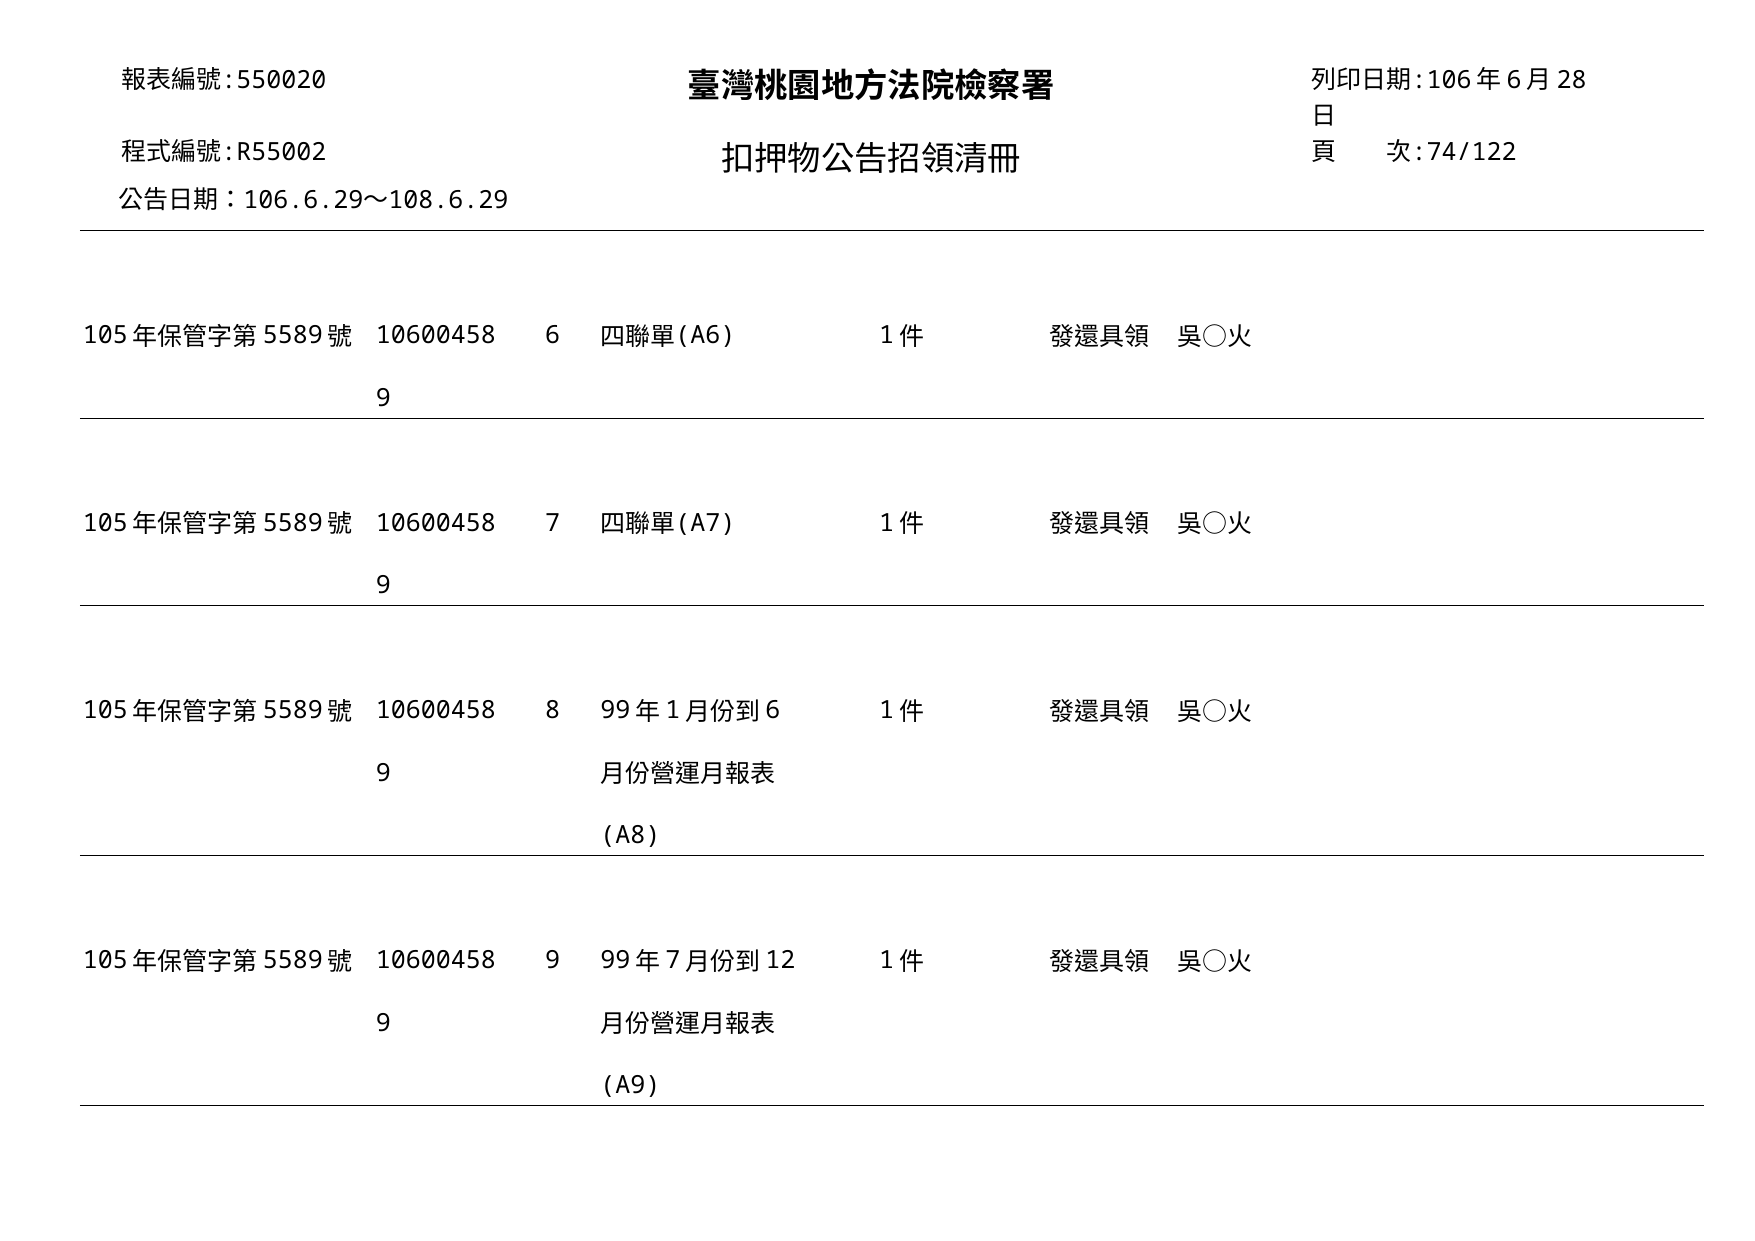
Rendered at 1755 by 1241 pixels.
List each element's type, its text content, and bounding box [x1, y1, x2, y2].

table_cell [927, 231, 1046, 417]
table_cell 105年保管字第5589號 [80, 231, 373, 417]
table_cell [1317, 856, 1575, 1105]
table_cell [927, 856, 1046, 1105]
table_cell 106004589 [373, 606, 507, 855]
table_cell 吳○火 [1175, 606, 1317, 855]
table_cell 吳○火 [1175, 419, 1317, 605]
table_cell [1317, 606, 1575, 855]
table_cell 99年1月份到6月份營運月報表(A8) [597, 606, 807, 855]
table_cell 106004589 [373, 419, 507, 605]
table_cell [927, 606, 1046, 855]
table_cell 1件 [808, 606, 927, 855]
table_cell 吳○火 [1175, 856, 1317, 1105]
table_cell [1575, 419, 1704, 605]
table_cell 99年7月份到12月份營運月報表(A9) [597, 856, 807, 1105]
table_cell 1件 [808, 231, 927, 417]
table_cell 106004589 [373, 231, 507, 417]
table_cell 6 [507, 231, 597, 417]
table_cell 106004589 [373, 856, 507, 1105]
table_cell 1件 [808, 419, 927, 605]
table_cell [1575, 856, 1704, 1105]
table_cell 9 [507, 856, 597, 1105]
table_cell 四聯單(A6) [597, 231, 807, 417]
table_cell [927, 419, 1046, 605]
table_cell [1575, 231, 1704, 417]
table_cell [1317, 419, 1575, 605]
table_cell 發還具領 [1046, 856, 1175, 1105]
table_cell 105年保管字第5589號 [80, 606, 373, 855]
table_cell 發還具領 [1046, 231, 1175, 417]
table_cell 7 [507, 419, 597, 605]
table_cell 105年保管字第5589號 [80, 419, 373, 605]
table_cell 105年保管字第5589號 [80, 856, 373, 1105]
table_cell 發還具領 [1046, 419, 1175, 605]
table_cell 四聯單(A7) [597, 419, 807, 605]
table_cell 8 [507, 606, 597, 855]
table_cell 發還具領 [1046, 606, 1175, 855]
table_cell 1件 [808, 856, 927, 1105]
table_cell [1575, 606, 1704, 855]
table_cell 吳○火 [1175, 231, 1317, 417]
table_cell [1317, 231, 1575, 417]
